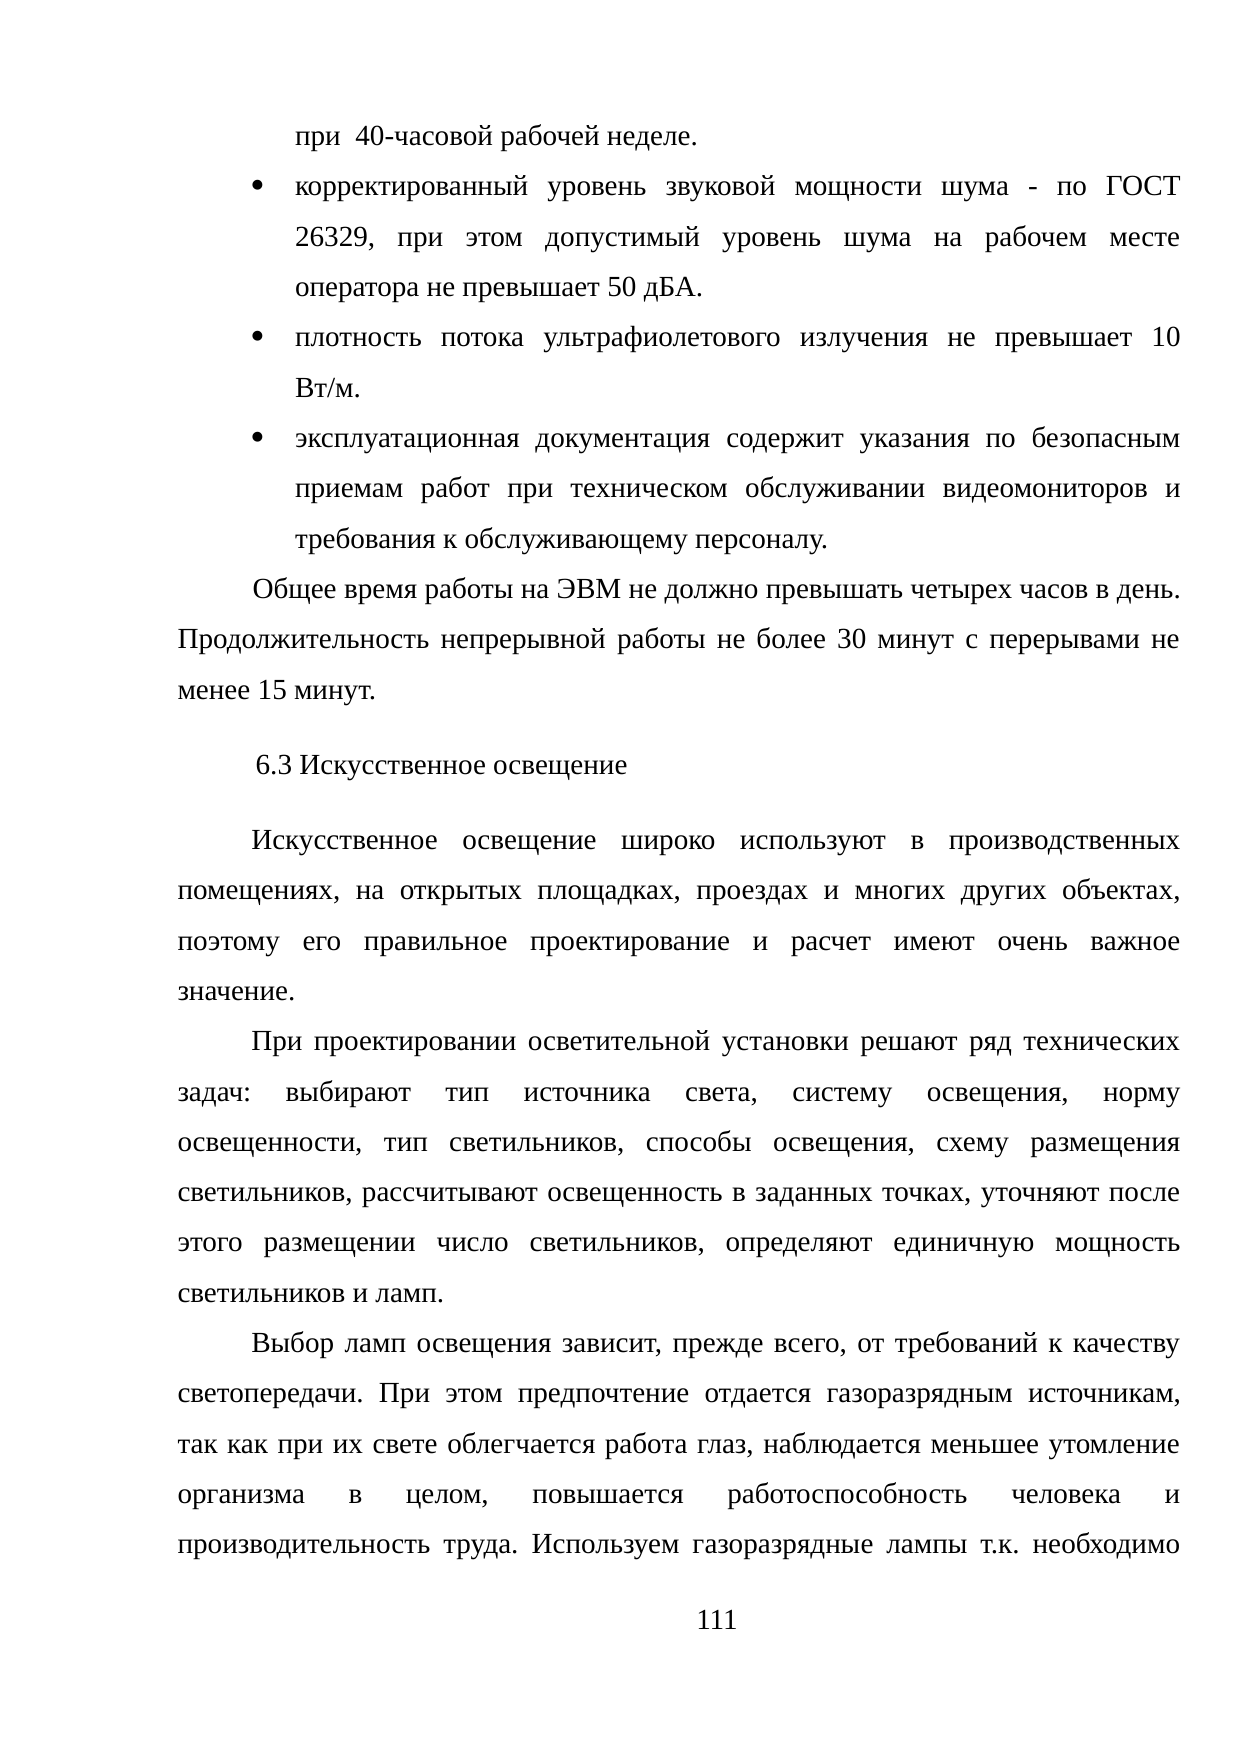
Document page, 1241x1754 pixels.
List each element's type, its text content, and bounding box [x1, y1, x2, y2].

text При проектировании осветительной установки решают ряд технических задач: выбирают тип источника света, систему освещения, норму освещенности, тип светильников, способы освещения, схему размещения светильников, рассчитывают освещенность в заданных точках, уточняют после этого размещении число светильников, определяют единичную мощность светильников и ламп. [177, 1023, 1181, 1308]
text Искусственное освещение широко используют в производственных помещениях, на открытых площадках, проездах и многих других объектах, поэтому его правильное проектирование и расчет имеют очень важное значение. [177, 822, 1181, 1007]
subtitle Искусственное освещение [248, 747, 1181, 781]
list плотность потока ультрафиолетового излучения не превышает 10 Вт/м. [252, 319, 1181, 403]
list эксплуатационная документация содержит указания по безопасным приемам работ при техническом обслуживании видеомониторов и требования к обслуживающему персоналу. [252, 420, 1181, 554]
text Выбор ламп освещения зависит, прежде всего, от требований к качеству светопередачи. При этом предпочтение отдается газоразрядным источникам, так как при их свете облегчается работа глаз, наблюдается меньшее утомление организма в целом, повышается работоспособность человека и производительность труда. Используем газоразрядные лампы т.к. необходимо [177, 1325, 1181, 1560]
list при 40-часовой рабочей неделе. [252, 118, 1181, 152]
list корректированный уровень звуковой мощности шума - по ГОСТ 26329, при этом допустимый уровень шума на рабочем месте оператора не превышает 50 дБА. [252, 168, 1181, 303]
text Общее время работы на ЭВМ не должно превышать четырех часов в день. Продолжительность непрерывной работы не более 30 минут с перерывами не менее 15 минут. [177, 571, 1181, 705]
